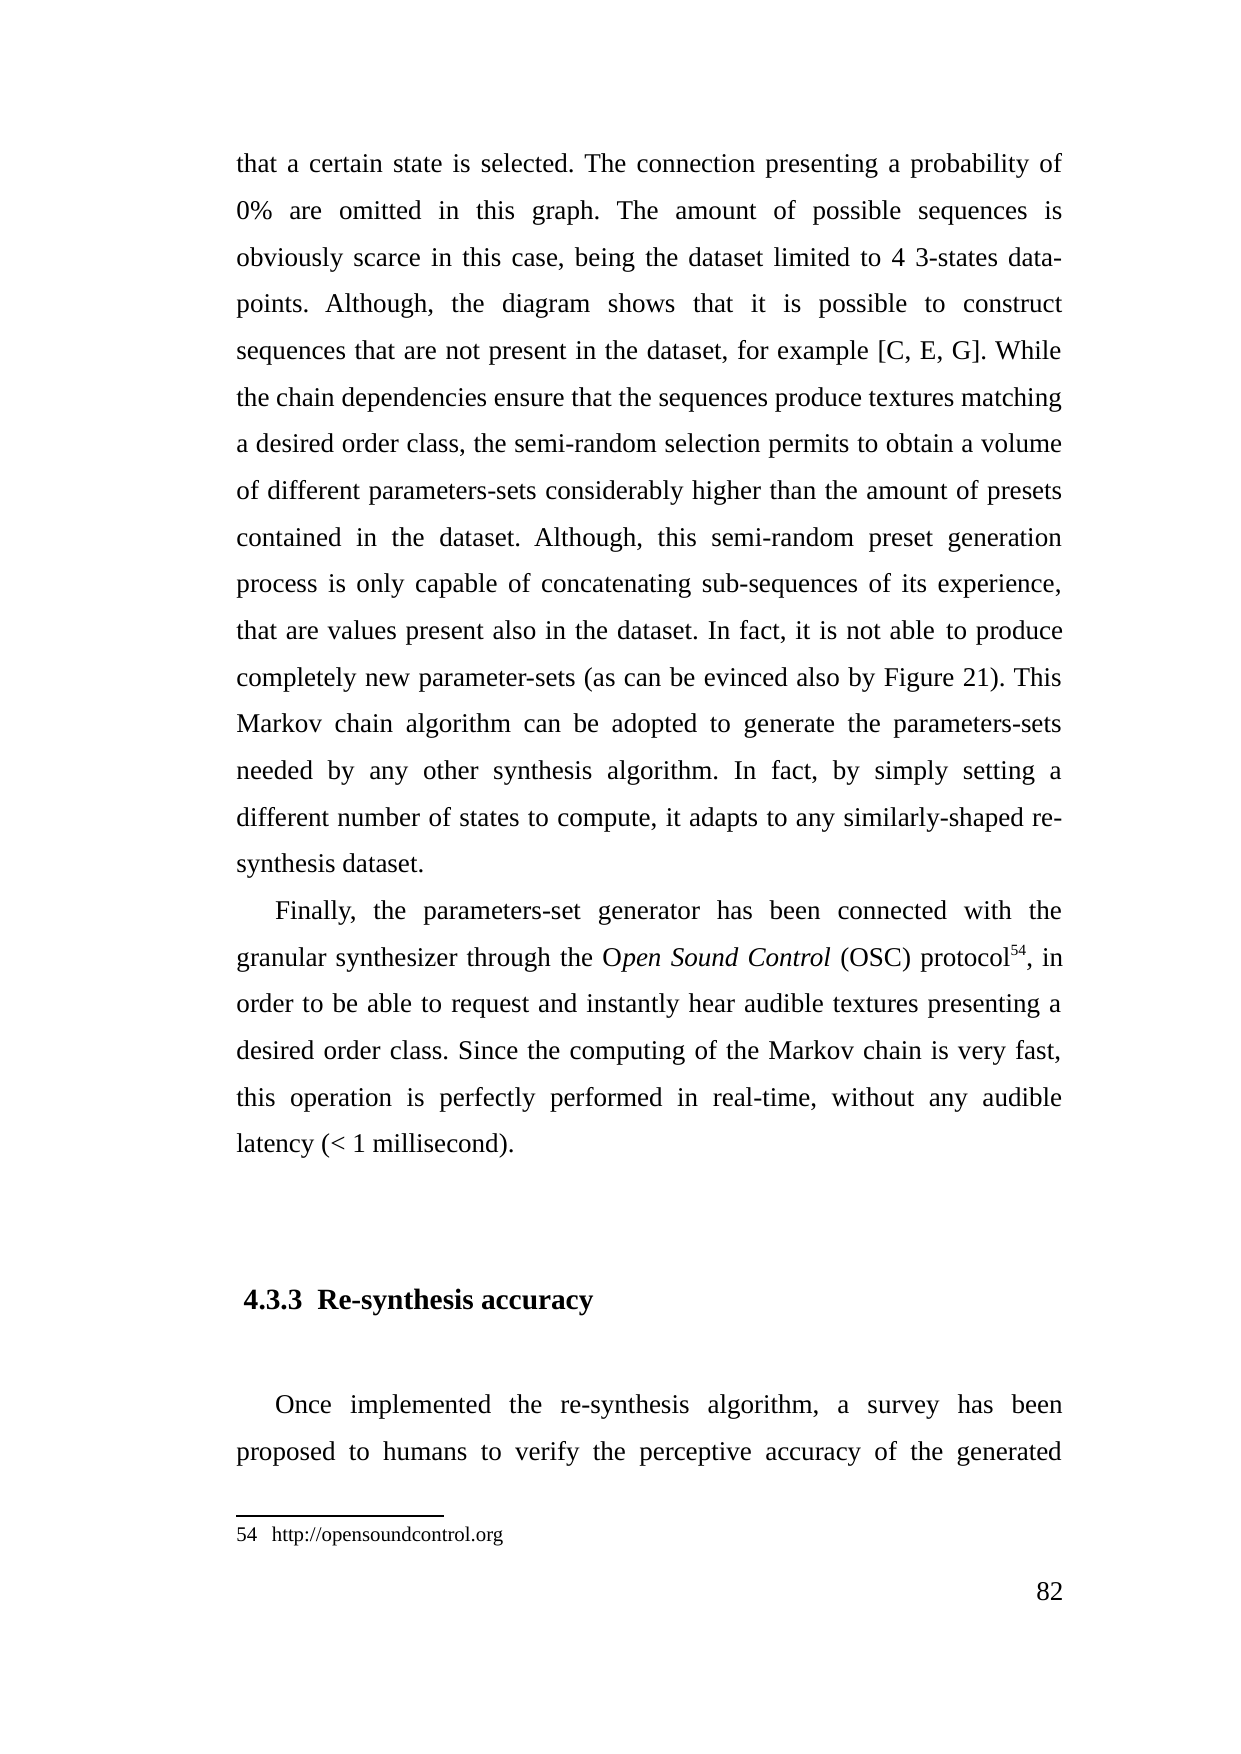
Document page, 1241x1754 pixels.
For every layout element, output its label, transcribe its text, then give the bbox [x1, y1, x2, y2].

text that a certain state is selected. The connection presenting a probability of 0% are omitted in this graph. The amount of possible sequences is obviously scarce in this case, being the dataset limited to 4 3-states data-points. Although, the diagram shows that it is possible to construct sequences that are not present in the dataset, for example [C, E, G]. While the chain dependencies ensure that the sequences produce textures matching a desired order class, the semi-random selection permits to obtain a volume of different parameters-sets considerably higher than the amount of presets contained in the dataset. Although, this semi-random preset generation process is only capable of concatenating sub-sequences of its experience, that are values present also in the dataset. In fact, it is not able to produce completely new parameter-sets (as can be evinced also by Figure 21). This Markov chain algorithm can be adopted to generate the parameters-sets needed by any other synthesis algorithm. In fact, by simply setting a different number of states to compute, it adapts to any similarly-shaped re-synthesis dataset. [236, 148, 1063, 879]
subtitle Re-synthesis accuracy [236, 1282, 1063, 1316]
text http://opensoundcontrol.org [236, 1522, 1063, 1546]
text Once implemented the re-synthesis algorithm, a survey has been proposed to humans to verify the perceptive accuracy of the generated [236, 1388, 1063, 1466]
text Finally, the parameters-set generator has been connected with the granular synthesizer through the Open Sound Control (OSC) protocol, in order to be able to request and instantly hear audible textures presenting a desired order class. Since the computing of the Markov chain is very fast, this operation is perfectly performed in real-time, without any audible latency (< 1 millisecond). [236, 894, 1063, 1159]
